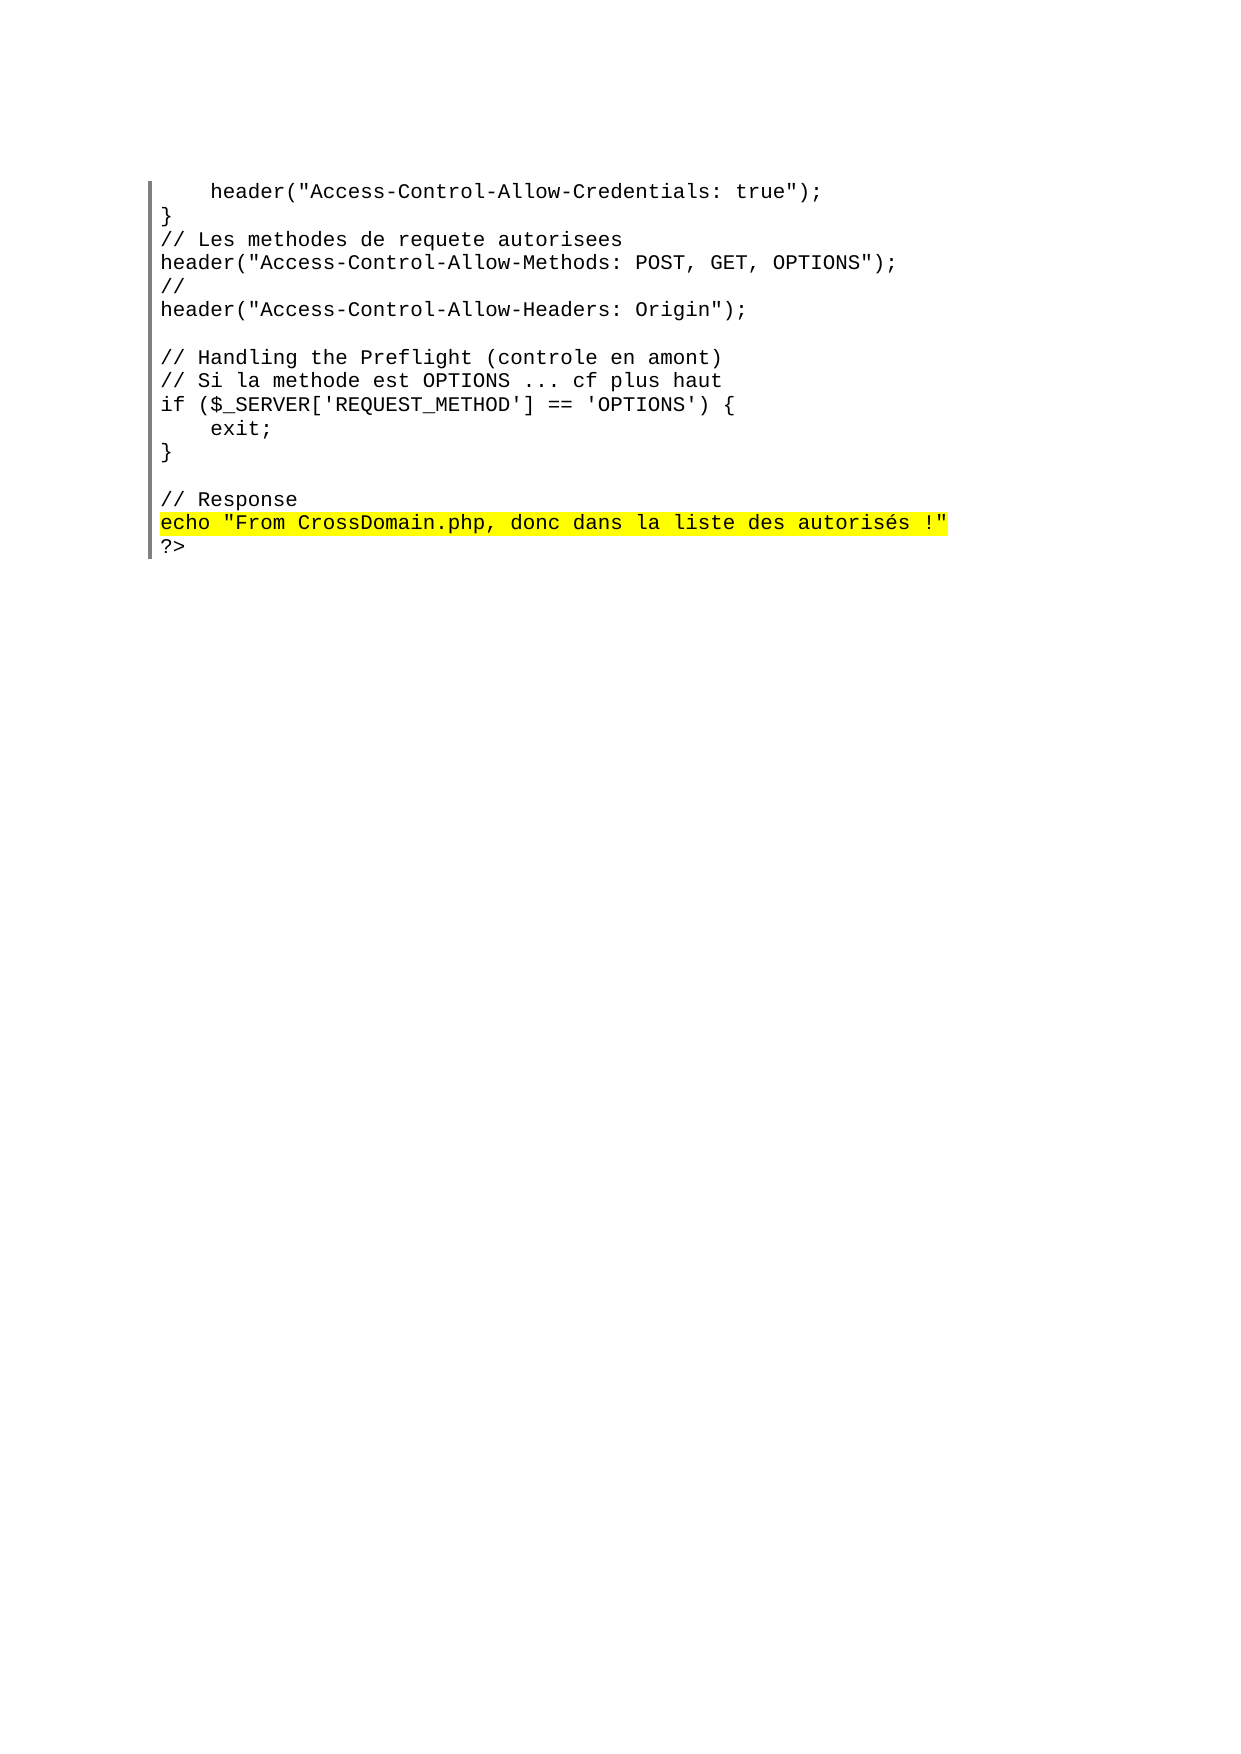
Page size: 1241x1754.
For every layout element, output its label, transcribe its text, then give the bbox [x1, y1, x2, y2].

text } [152, 441, 1092, 465]
text } [152, 205, 1092, 228]
text header("Access-Control-Allow-Headers: Origin"); [152, 299, 1092, 323]
text ?> [152, 536, 1092, 559]
text exit; [152, 418, 1092, 441]
text if ($_SERVER['REQUEST_METHOD'] == 'OPTIONS') { [152, 394, 1092, 418]
text // [152, 276, 1092, 299]
text // Les methodes de requete autorisees [152, 228, 1092, 252]
text // Handling the Preflight (controle en amont) [152, 347, 1092, 370]
text echo "From CrossDomain.php, donc dans la liste des autorisés !" [152, 512, 1092, 536]
text header("Access-Control-Allow-Credentials: true"); [152, 181, 1092, 205]
text // Response [152, 489, 1092, 512]
text header("Access-Control-Allow-Methods: POST, GET, OPTIONS"); [152, 252, 1092, 276]
text // Si la methode est OPTIONS ... cf plus haut [152, 370, 1092, 394]
